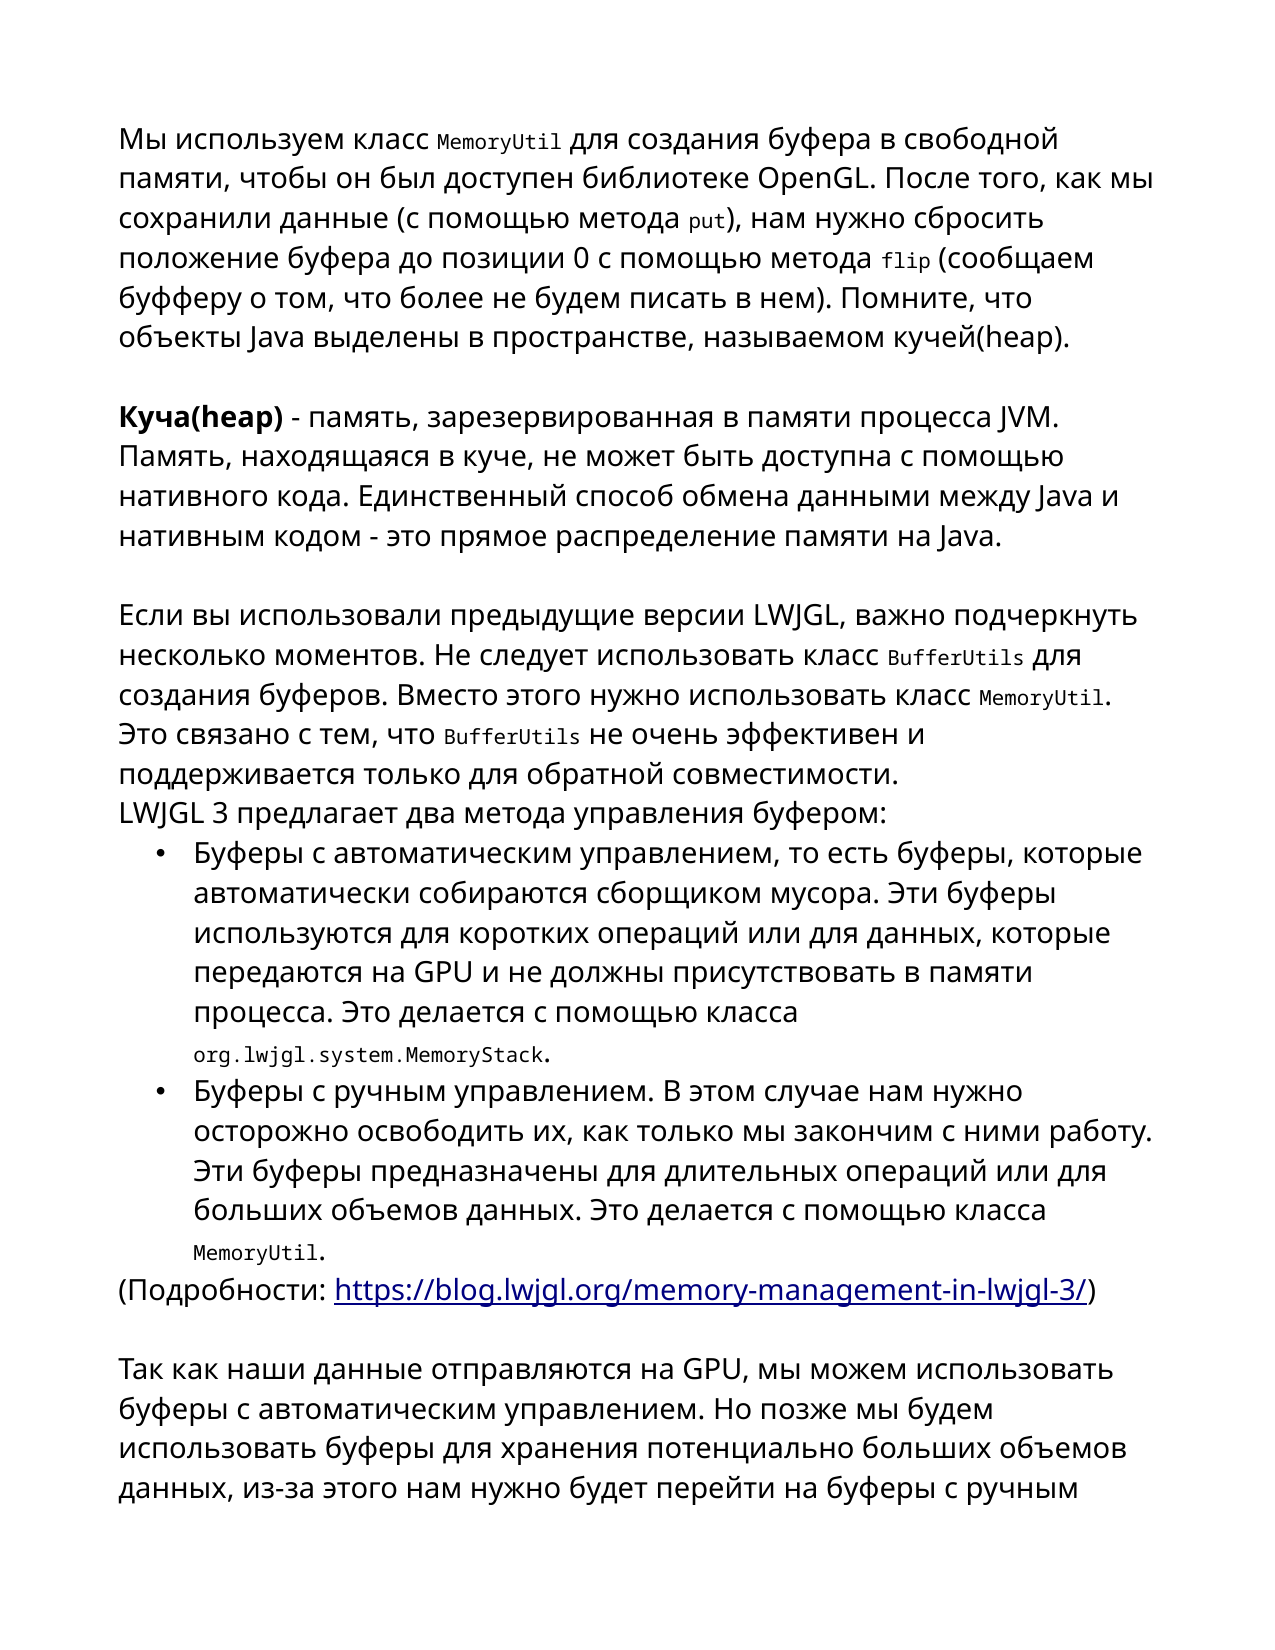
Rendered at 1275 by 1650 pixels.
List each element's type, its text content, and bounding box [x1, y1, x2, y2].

text Куча(heap) - память, зарезервированная в памяти процесса JVM. Память, находящаяся в куче, не может быть доступна с помощью нативного кода. Единственный способ обмена данными между Java и нативным кодом - это прямое распределение памяти на Java. Если вы использовали предыдущие версии LWJGL, важно подчеркнуть несколько моментов. Не следует использовать класс BufferUtils для создания буферов. Вместо этого нужно использовать класс MemoryUtil. Это связано с тем, что BufferUtils не очень эффективен и поддерживается только для обратной совместимости. [118, 396, 1157, 793]
list Буферы с ручным управлением. В этом случае нам нужно осторожно освободить их, как только мы закончим с ними работу. Эти буферы предназначены для длительных операций или для больших объемов данных. Это делается с помощью класса MemoryUtil. [156, 1071, 1157, 1269]
list Буферы с автоматическим управлением, то есть буферы, которые автоматически собираются сборщиком мусора. Эти буферы используются для коротких операций или для данных, которые передаются на GPU и не должны присутствовать в памяти процесса. Это делается с помощью класса org.lwjgl.system.MemoryStack. [156, 832, 1157, 1071]
text Мы используем класс MemoryUtil для создания буфера в свободной памяти, чтобы он был доступен библиотеке OpenGL. После того, как мы сохранили данные (с помощью метода put), нам нужно сбросить положение буфера до позиции 0 с помощью метода flip (сообщаем буфферу о том, что более не будем писать в нем). Помните, что объекты Java выделены в пространстве, называемом кучей(heap). [118, 118, 1157, 356]
text (Подробности: https://blog.lwjgl.org/memory-management-in-lwjgl-3/) [118, 1269, 1157, 1309]
text LWJGL 3 предлагает два метода управления буфером: [118, 793, 1157, 832]
text Так как наши данные отправляются на GPU, мы можем использовать буферы с автоматическим управлением. Но позже мы будем использовать буферы для хранения потенциально больших объемов данных, из-за этого нам нужно будет перейти на буферы с ручным [118, 1348, 1157, 1507]
